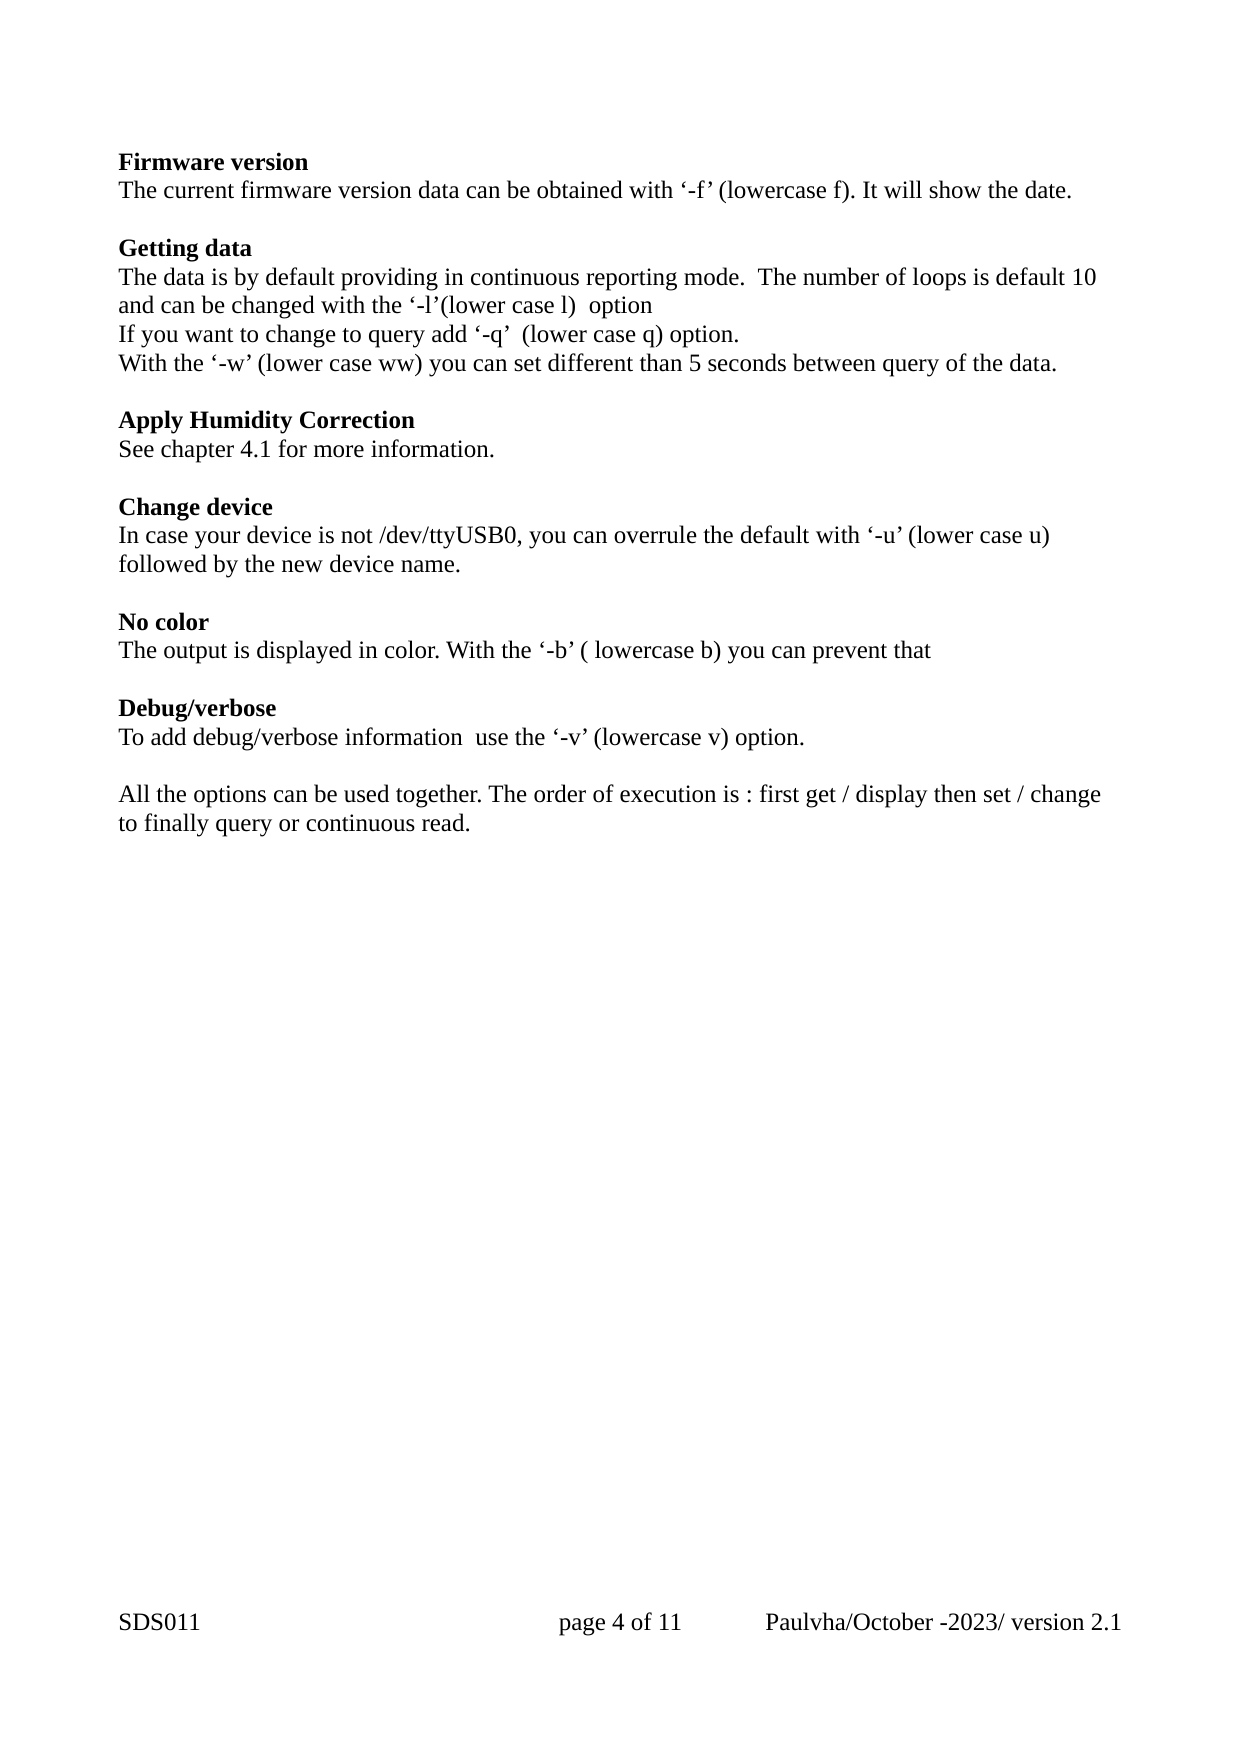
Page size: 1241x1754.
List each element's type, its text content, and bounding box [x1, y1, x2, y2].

text Firmware version [118, 147, 1122, 176]
text Getting data [118, 233, 1122, 262]
text In case your device is not /dev/ttyUSB0, you can overrule the default with ‘-u’ (lower case u) followed by the new device name. [118, 521, 1122, 578]
text All the options can be used together. The order of execution is : first get / display then set / change to finally query or continuous read. [118, 779, 1122, 837]
text With the ‘-w’ (lower case ww) you can set different than 5 seconds between query of the data. [118, 348, 1122, 377]
text The output is displayed in color. With the ‘-b’ ( lowercase b) you can prevent that [118, 636, 1122, 664]
text To add debug/verbose information use the ‘-v’ (lowercase v) option. [118, 722, 1122, 751]
text No color [118, 607, 1122, 636]
text Apply Humidity Correction [118, 406, 1122, 434]
text The data is by default providing in continuous reporting mode. The number of loops is default 10 and can be changed with the ‘-l’(lower case l) option [118, 262, 1122, 319]
text If you want to change to query add ‘-q’ (lower case q) option. [118, 319, 1122, 348]
text Debug/verbose [118, 693, 1122, 722]
text The current firmware version data can be obtained with ‘-f’ (lowercase f). It will show the date. [118, 176, 1122, 204]
text See chapter 4.1 for more information. [118, 434, 1122, 463]
text Change device [118, 492, 1122, 521]
